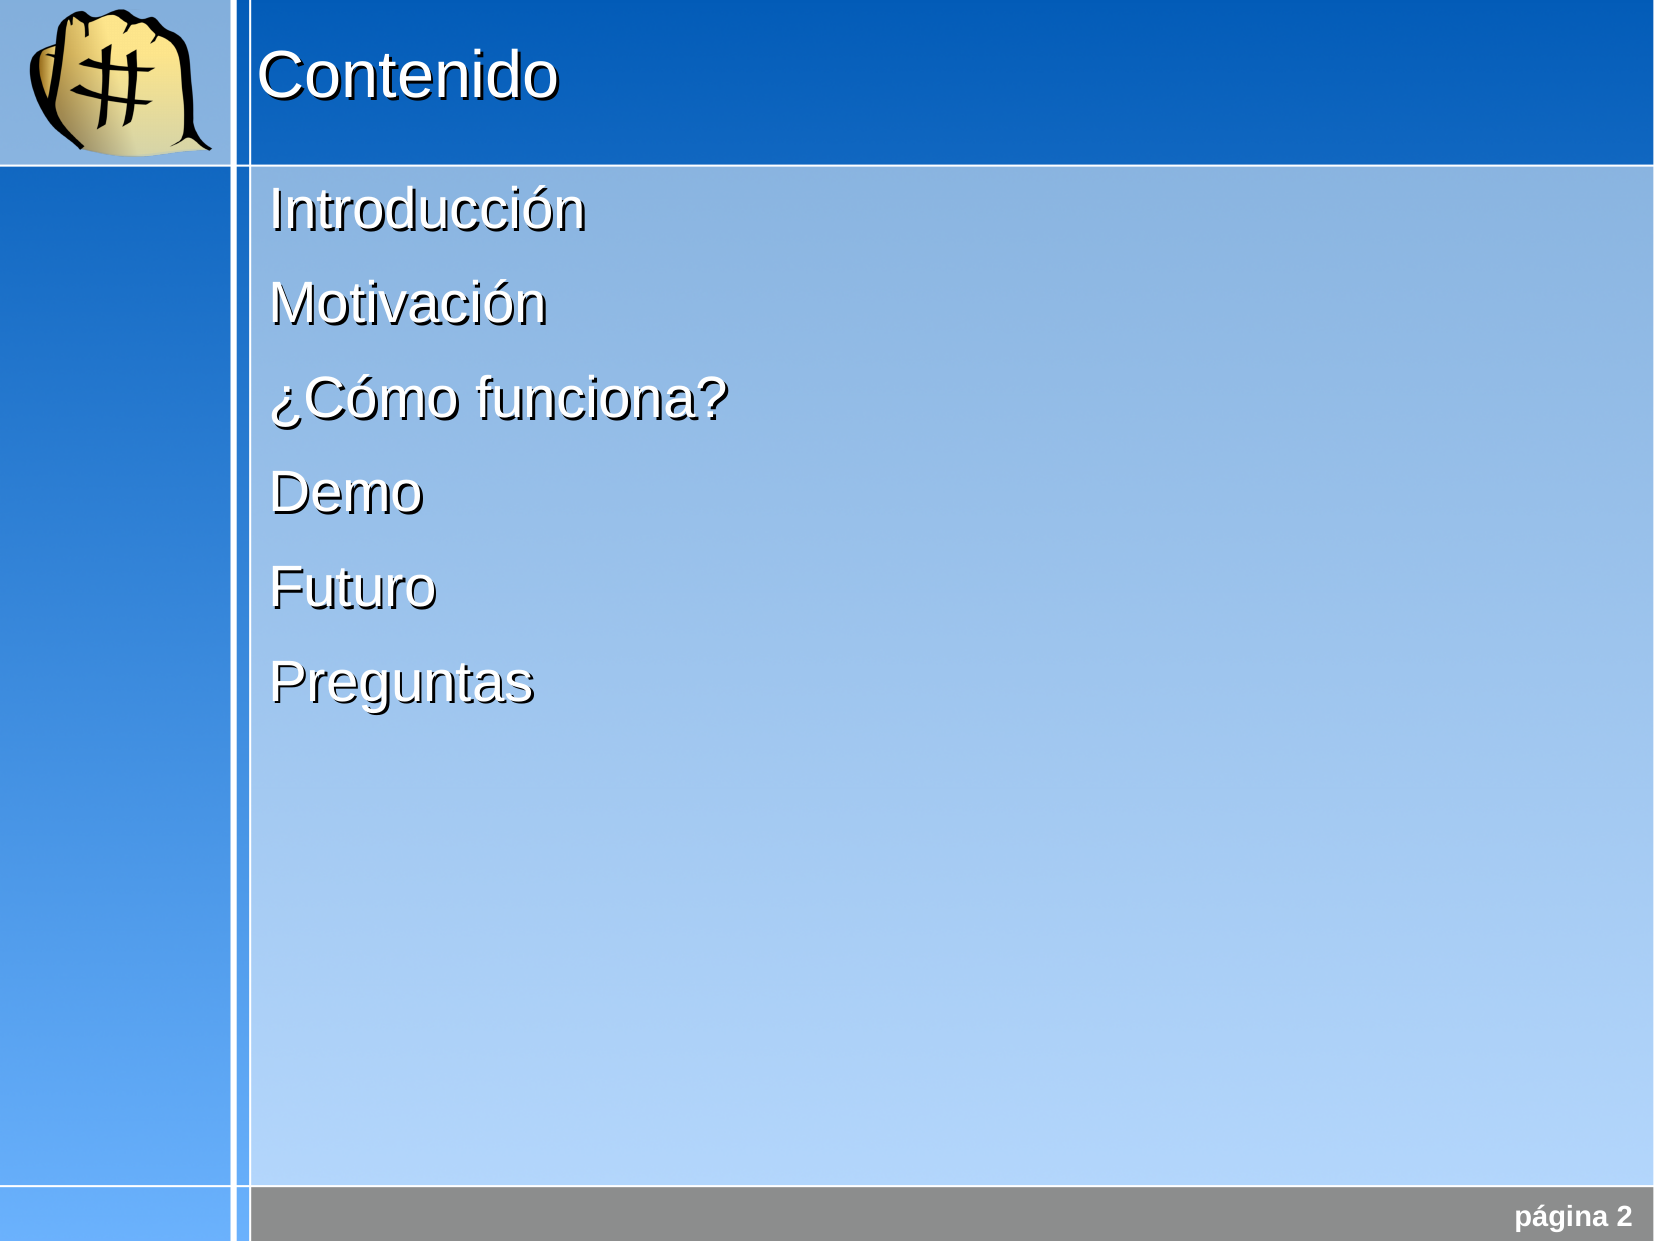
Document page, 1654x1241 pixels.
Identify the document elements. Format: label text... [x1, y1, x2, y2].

list Introducción Motivación ¿Cómo funciona? Demo Futuro Preguntas [250, 175, 1477, 1051]
picture [0, 0, 1654, 1241]
title Contenido [256, 12, 1482, 137]
